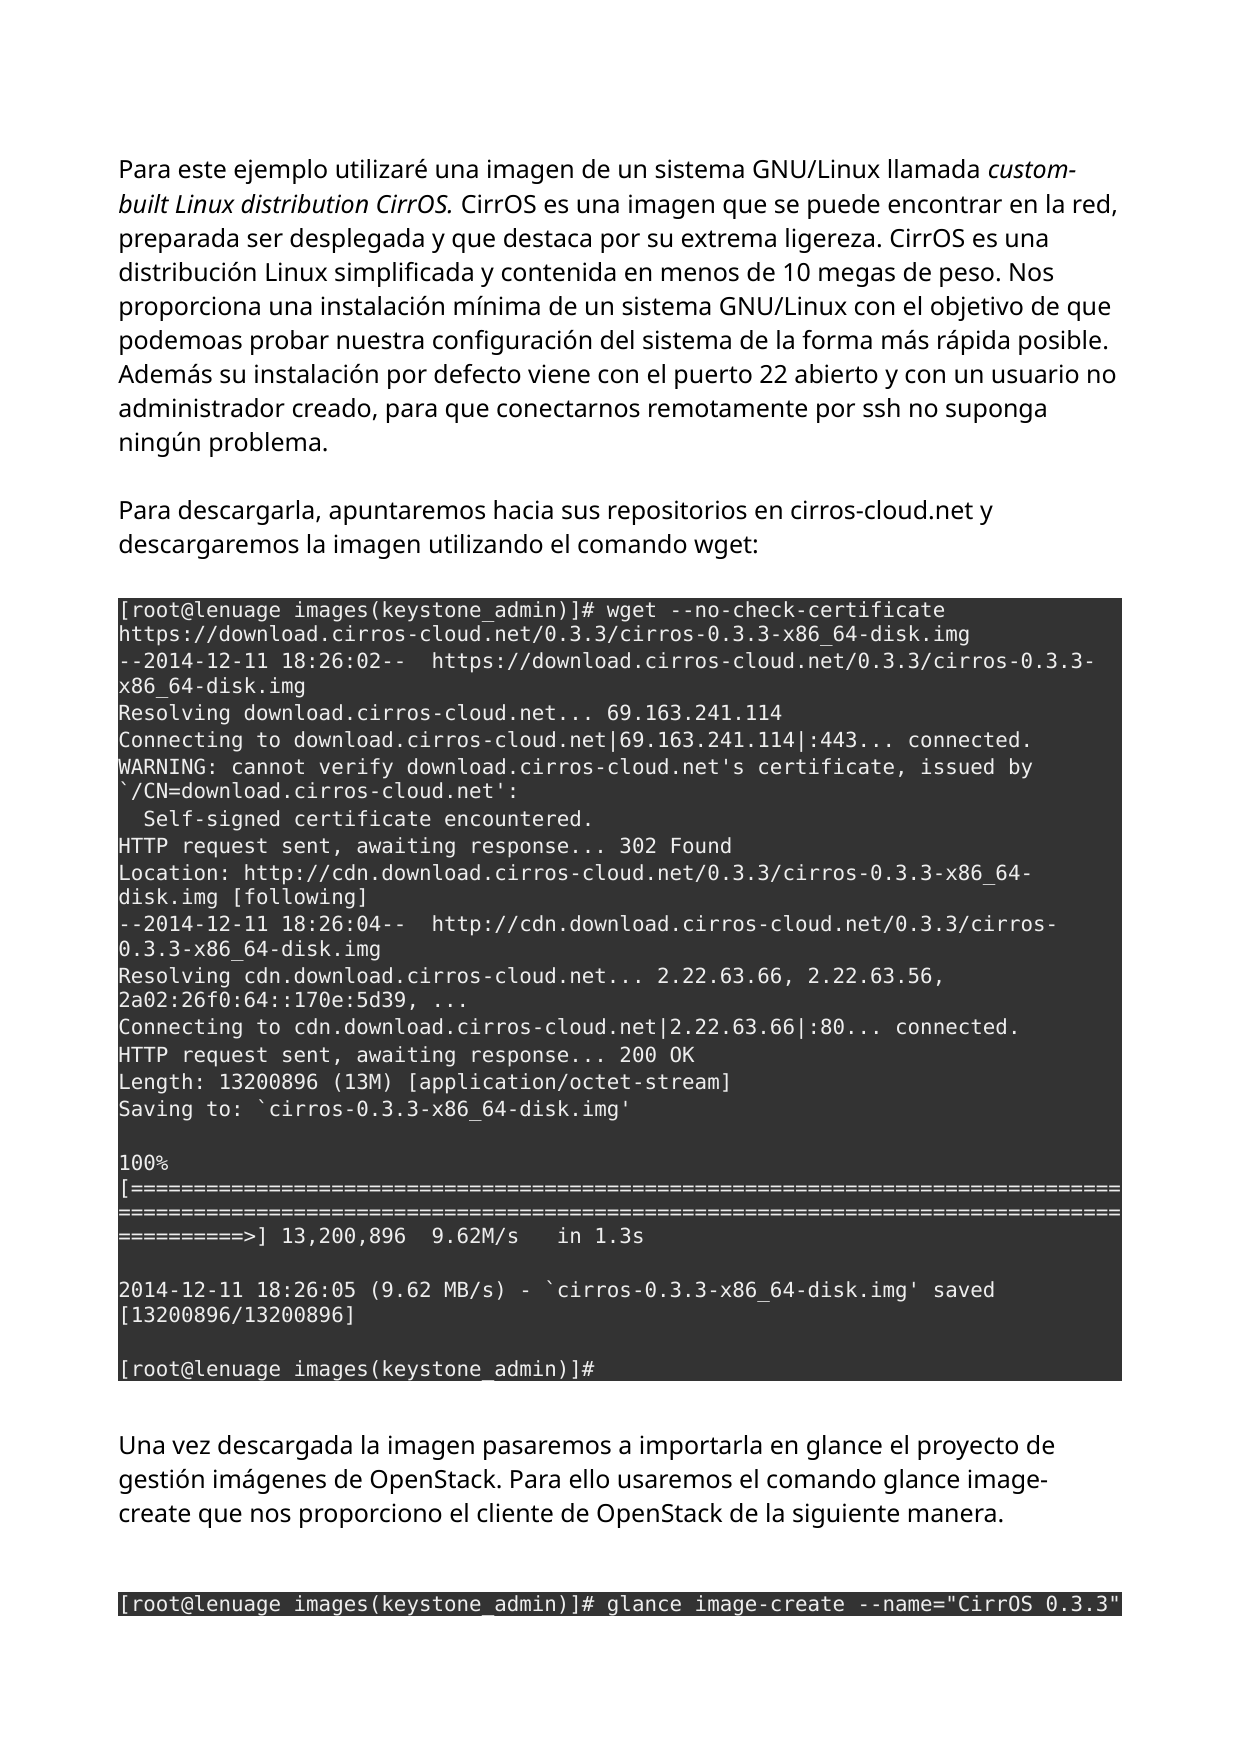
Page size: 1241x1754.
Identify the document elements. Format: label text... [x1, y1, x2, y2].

text Para descargarla, apuntaremos hacia sus repositorios en cirros-cloud.net y descargaremos la imagen utilizando el comando wget: [118, 493, 1122, 561]
text 2014-12-11 18:26:05 (9.62 MB/s) - `cirros-0.3.3-x86_64-disk.img' saved [13200896/13200896] [118, 1278, 1122, 1327]
text Connecting to cdn.download.cirros-cloud.net|2.22.63.66|:80... connected. [118, 1015, 1122, 1040]
text Para este ejemplo utilizaré una imagen de un sistema GNU/Linux llamada custom-built Linux distribution CirrOS. CirrOS es una imagen que se puede encontrar en la red, preparada ser desplegada y que destaca por su extrema ligereza. CirrOS es una distribución Linux simplificada y contenida en menos de 10 megas de peso. Nos proporciona una instalación mínima de un sistema GNU/Linux con el objetivo de que podemoas probar nuestra configuración del sistema de la forma más rápida posible. Además su instalación por defecto viene con el puerto 22 abierto y con un usuario no administrador creado, para que conectarnos remotamente por ssh no suponga ningún problema. [118, 152, 1122, 459]
text Una vez descargada la imagen pasaremos a importarla en glance el proyecto de gestión imágenes de OpenStack. Para ello usaremos el comando glance image-create que nos proporciono el cliente de OpenStack de la siguiente manera. [118, 1428, 1122, 1530]
text HTTP request sent, awaiting response... 302 Found [118, 834, 1122, 858]
text [root@lenuage images(keystone_admin)]# glance image-create --name="CirrOS 0.3.3" [118, 1592, 1122, 1616]
text Connecting to download.cirros-cloud.net|69.163.241.114|:443... connected. [118, 728, 1122, 752]
text Resolving download.cirros-cloud.net... 69.163.241.114 [118, 701, 1122, 725]
text 100%[=========================================================================================================================================================================>] 13,200,896 9.62M/s in 1.3s [118, 1151, 1122, 1248]
text Location: http://cdn.download.cirros-cloud.net/0.3.3/cirros-0.3.3-x86_64-disk.img [following] [118, 861, 1122, 909]
text [root@lenuage images(keystone_admin)]# [118, 1357, 1122, 1381]
text --2014-12-11 18:26:02-- https://download.cirros-cloud.net/0.3.3/cirros-0.3.3-x86_64-disk.img [118, 649, 1122, 698]
text Length: 13200896 (13M) [application/octet-stream] [118, 1070, 1122, 1094]
text WARNING: cannot verify download.cirros-cloud.net's certificate, issued by `/CN=download.cirros-cloud.net': [118, 755, 1122, 804]
text Resolving cdn.download.cirros-cloud.net... 2.22.63.66, 2.22.63.56, 2a02:26f0:64::170e:5d39, ... [118, 964, 1122, 1012]
text --2014-12-11 18:26:04-- http://cdn.download.cirros-cloud.net/0.3.3/cirros-0.3.3-x86_64-disk.img [118, 912, 1122, 961]
text [root@lenuage images(keystone_admin)]# wget --no-check-certificate https://download.cirros-cloud.net/0.3.3/cirros-0.3.3-x86_64-disk.img [118, 598, 1122, 646]
text Saving to: `cirros-0.3.3-x86_64-disk.img' [118, 1097, 1122, 1121]
text HTTP request sent, awaiting response... 200 OK [118, 1043, 1122, 1067]
text Self-signed certificate encountered. [118, 807, 1122, 831]
